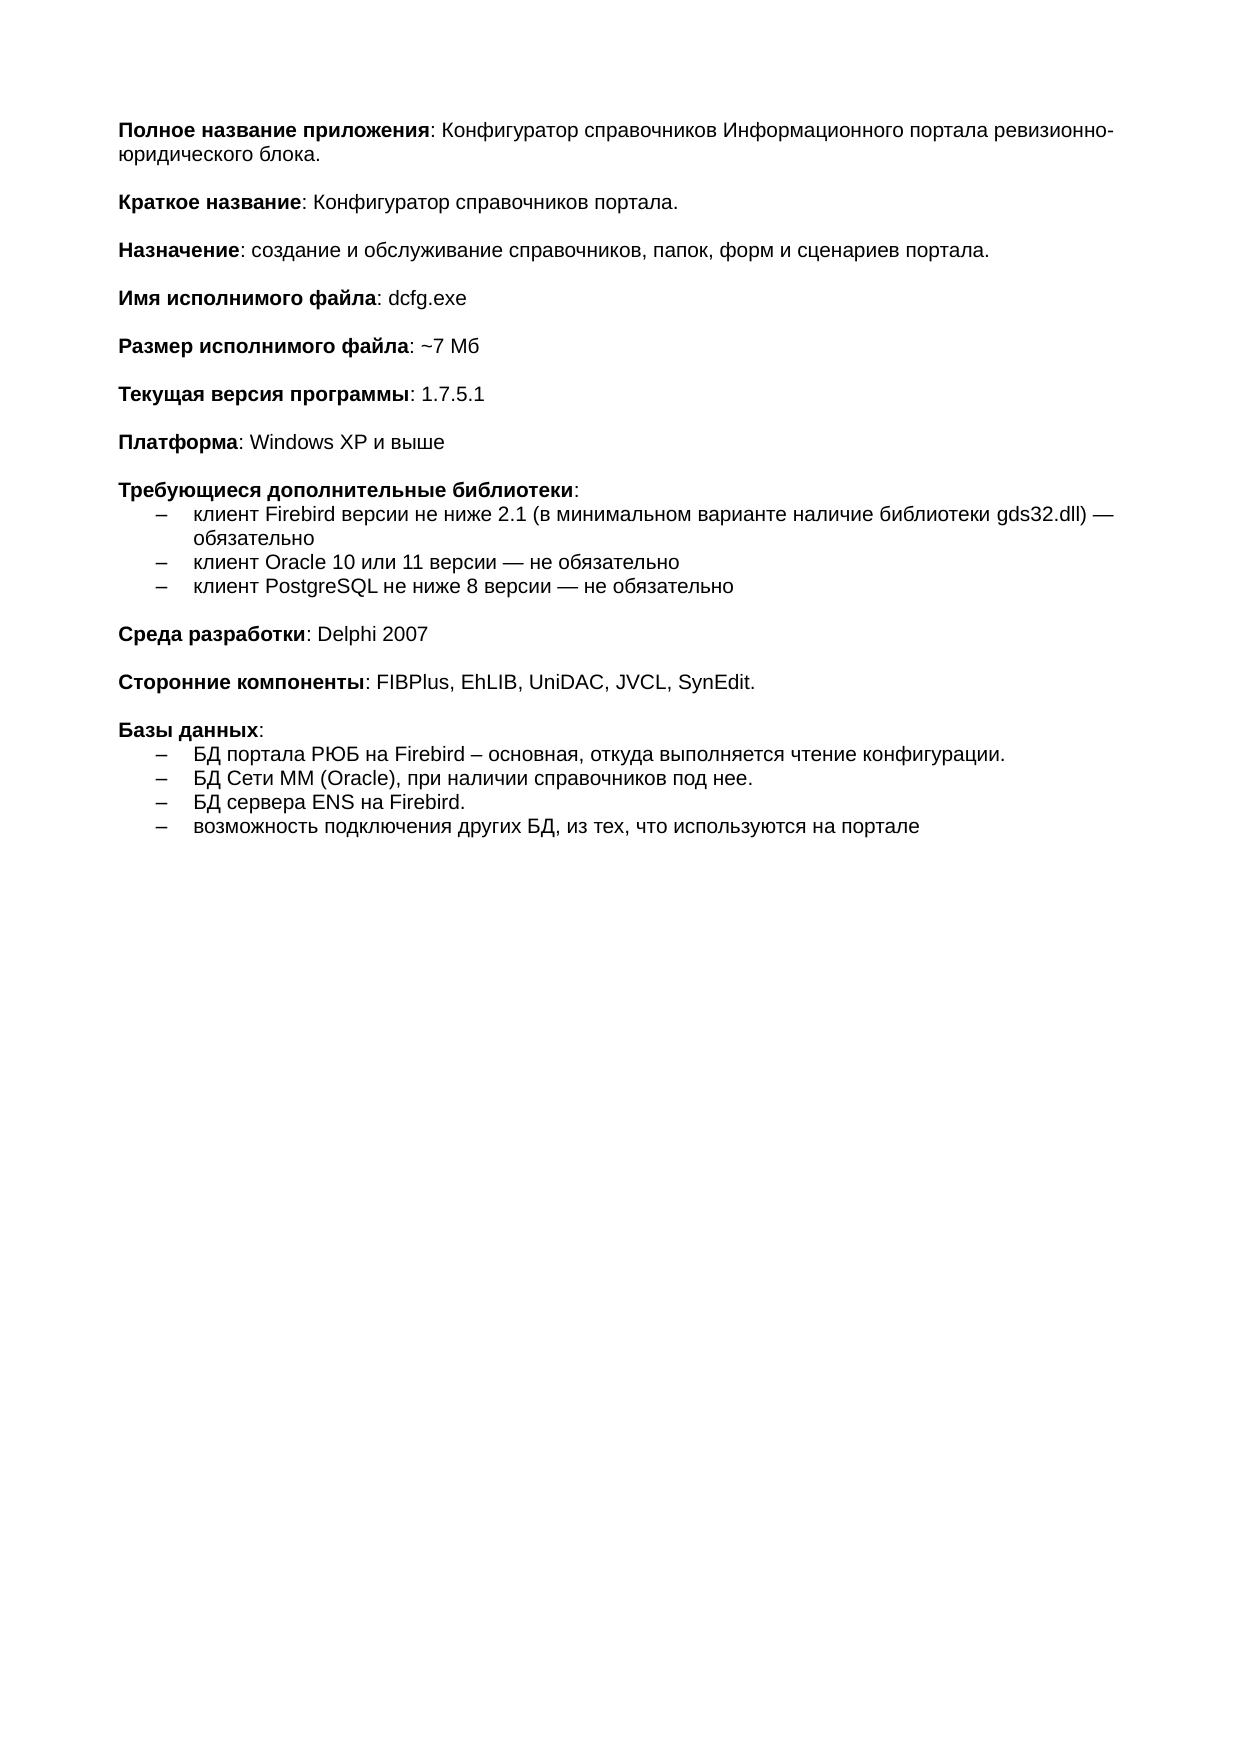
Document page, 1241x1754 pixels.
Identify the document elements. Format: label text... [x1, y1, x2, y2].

list БД сервера ENS на Firebird. [156, 789, 1122, 813]
list клиент PostgreSQL не ниже 8 версии — не обязательно [156, 573, 1122, 598]
text Сторонние компоненты: FIBPlus, EhLIB, UniDAC, JVCL, SynEdit. [118, 669, 1122, 693]
text Платформа: Windows XP и выше [118, 429, 1122, 453]
list БД портала РЮБ на Firebird – основная, откуда выполняется чтение конфигурации. [156, 741, 1122, 765]
text Краткое название: Конфигуратор справочников портала. [118, 190, 1122, 214]
text Базы данных: [118, 717, 1122, 741]
list БД Сети ММ (Oracle), при наличии справочников под нее. [156, 765, 1122, 789]
text Полное название приложения: Конфигуратор справочников Информационного портала ревизионно-юридического блока. [118, 118, 1122, 166]
text Имя исполнимого файла: dcfg.exe [118, 286, 1122, 310]
text Размер исполнимого файла: ~7 Мб [118, 334, 1122, 358]
list возможность подключения других БД, из тех, что используются на портале [156, 813, 1122, 838]
text Текущая версия программы: 1.7.5.1 [118, 382, 1122, 406]
text Среда разработки: Delphi 2007 [118, 622, 1122, 646]
text Назначение: создание и обслуживание справочников, папок, форм и сценариев портала. [118, 238, 1122, 262]
text Требующиеся дополнительные библиотеки: [118, 477, 1122, 501]
list клиент Firebird версии не ниже 2.1 (в минимальном варианте наличие библиотеки gds32.dll) — обязательно [156, 501, 1122, 549]
list клиент Oracle 10 или 11 версии — не обязательно [156, 549, 1122, 573]
